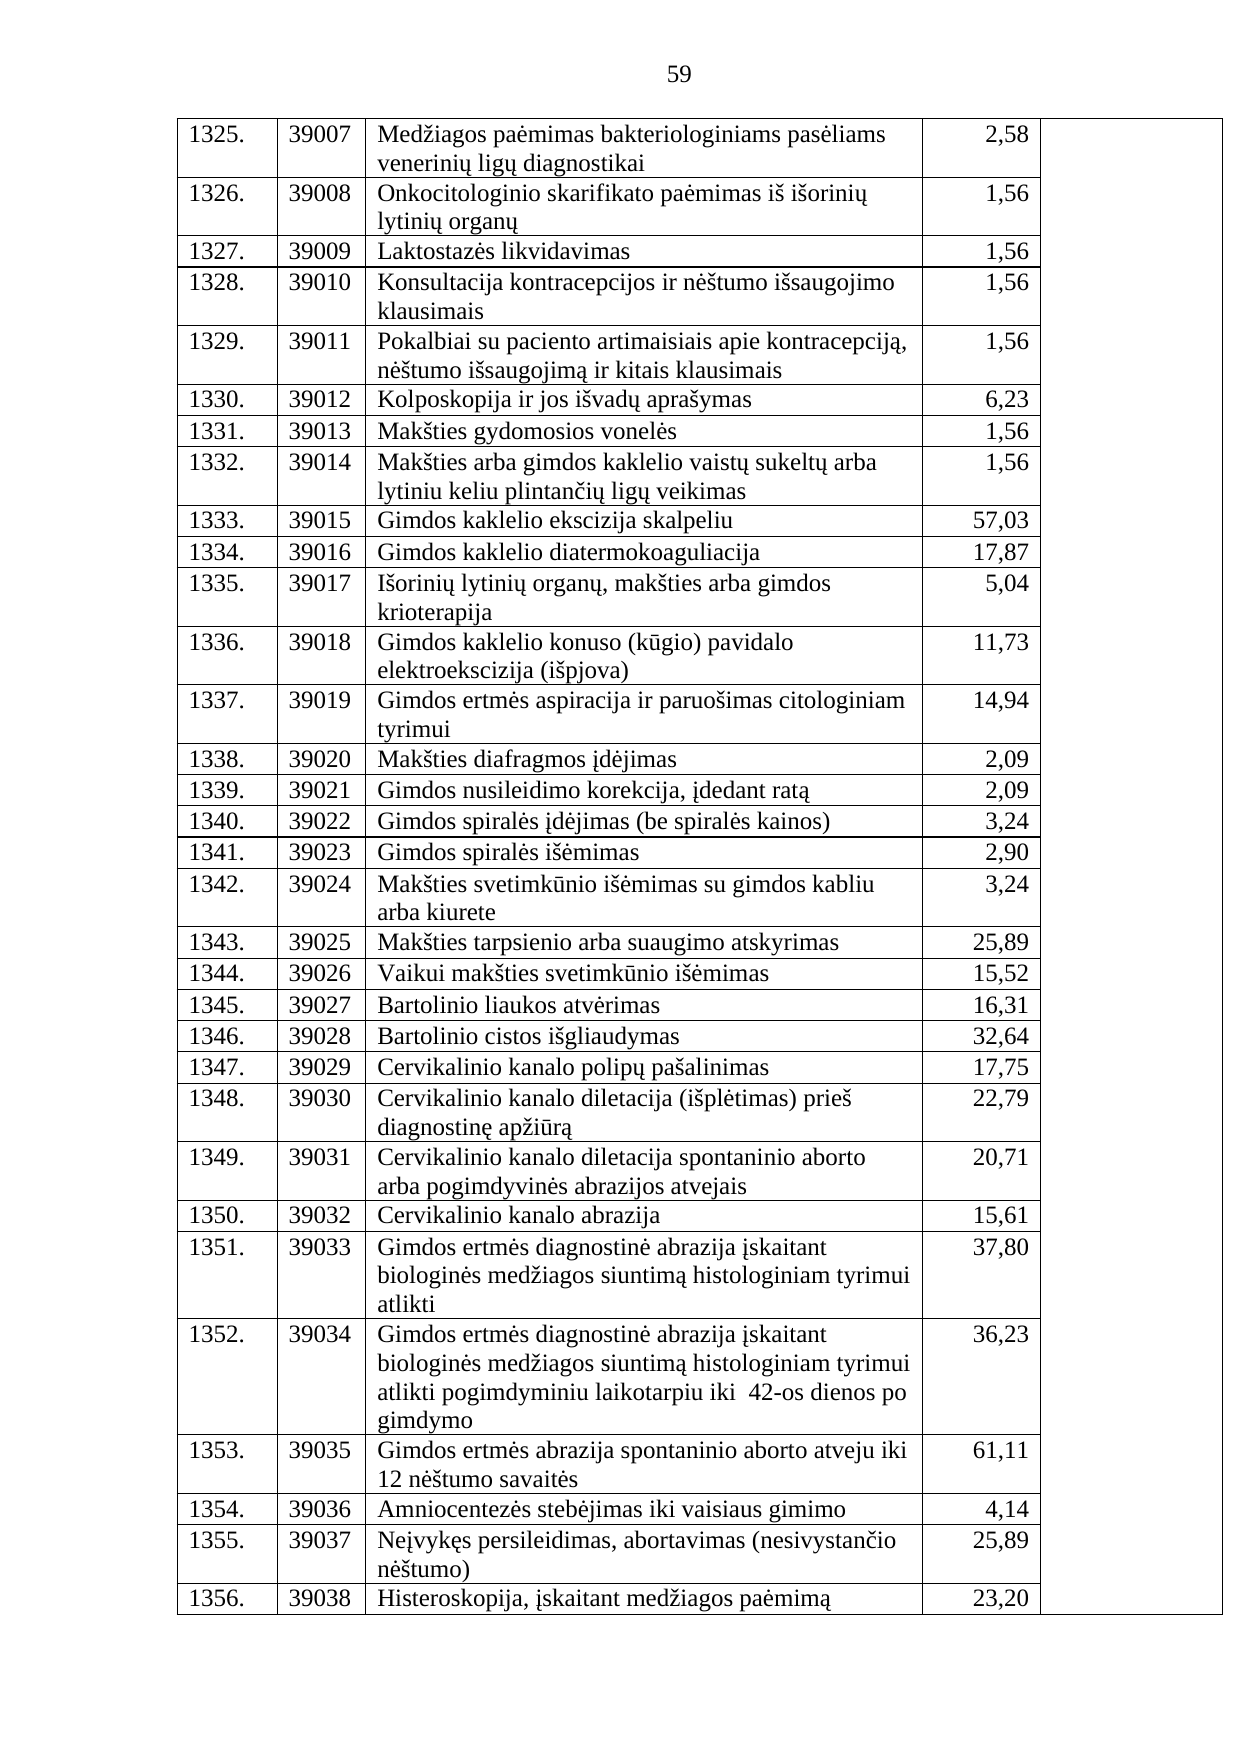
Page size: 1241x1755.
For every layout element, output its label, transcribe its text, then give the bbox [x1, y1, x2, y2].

table_cell 36,23 [923, 1319, 1040, 1434]
table_cell 1346. [178, 1021, 277, 1051]
table_cell 25,89 [923, 927, 1040, 957]
table_cell 2,09 [923, 744, 1040, 774]
table_cell 39022 [278, 806, 365, 836]
table_cell Gimdos kaklelio ekscizija skalpeliu [366, 506, 922, 536]
table_cell 39019 [278, 685, 365, 743]
table_cell 39023 [278, 838, 365, 868]
table_cell Makšties tarpsienio arba suaugimo atskyrimas [366, 927, 922, 957]
table_cell 39012 [278, 385, 365, 415]
table_cell 39007 [278, 119, 365, 177]
table_cell 1,56 [923, 447, 1040, 504]
table_cell Pokalbiai su paciento artimaisiais apie kontracepciją, nėštumo išsaugojimą ir kitais klausimais [366, 326, 922, 383]
table_cell 1342. [178, 869, 277, 926]
table_cell 39032 [278, 1201, 365, 1231]
table_cell Gimdos ertmės diagnostinė abrazija įskaitant biologinės medžiagos siuntimą histologiniam tyrimui atlikti pogimdyminiu laikotarpiu iki 42-os dienos po gimdymo [366, 1319, 922, 1434]
table_cell 2,90 [923, 838, 1040, 868]
table_cell 1339. [178, 775, 277, 805]
table_cell Neįvykęs persileidimas, abortavimas (nesivystančio nėštumo) [366, 1525, 922, 1582]
table_cell 1,56 [923, 178, 1040, 235]
table_cell 39031 [278, 1142, 365, 1199]
table_cell 39010 [278, 268, 365, 325]
table_cell 39034 [278, 1319, 365, 1434]
table_cell 1,56 [923, 416, 1040, 446]
table_cell Amniocentezės stebėjimas iki vaisiaus gimimo [366, 1494, 922, 1524]
table_cell 23,20 [923, 1584, 1040, 1614]
table_cell Kolposkopija ir jos išvadų aprašymas [366, 385, 922, 415]
table_cell Konsultacija kontracepcijos ir nėštumo išsaugojimo klausimais [366, 268, 922, 325]
table_cell 39033 [278, 1232, 365, 1318]
table_cell 1337. [178, 685, 277, 743]
table_cell 11,73 [923, 627, 1040, 684]
table_cell 1,56 [923, 326, 1040, 383]
table_cell 1344. [178, 959, 277, 989]
table_cell Gimdos spiralės išėmimas [366, 838, 922, 868]
table_cell 4,14 [923, 1494, 1040, 1524]
table_cell 1349. [178, 1142, 277, 1199]
table_cell 15,52 [923, 959, 1040, 989]
table_cell 16,31 [923, 990, 1040, 1020]
table_cell 61,11 [923, 1435, 1040, 1493]
table_cell 39016 [278, 537, 365, 567]
table_cell 57,03 [923, 506, 1040, 536]
table_cell Cervikalinio kanalo abrazija [366, 1201, 922, 1231]
table_cell 17,87 [923, 537, 1040, 567]
table_cell Bartolinio liaukos atvėrimas [366, 990, 922, 1020]
table_cell Gimdos kaklelio diatermokoaguliacija [366, 537, 922, 567]
table_cell 1353. [178, 1435, 277, 1493]
table_cell Cervikalinio kanalo diletacija (išplėtimas) prieš diagnostinę apžiūrą [366, 1084, 922, 1141]
table_cell 2,09 [923, 775, 1040, 805]
table_cell 39026 [278, 959, 365, 989]
table_cell 1332. [178, 447, 277, 504]
table_cell 39021 [278, 775, 365, 805]
table_cell 37,80 [923, 1232, 1040, 1318]
table_cell 17,75 [923, 1052, 1040, 1082]
table_cell 1,56 [923, 236, 1040, 266]
table_cell 6,23 [923, 385, 1040, 415]
table_cell 1348. [178, 1084, 277, 1141]
table_cell Medžiagos paėmimas bakteriologiniams pasėliams venerinių ligų diagnostikai [366, 119, 922, 177]
table_cell Cervikalinio kanalo diletacija spontaninio aborto arba pogimdyvinės abrazijos atvejais [366, 1142, 922, 1199]
table_cell 1355. [178, 1525, 277, 1582]
table_cell 1356. [178, 1584, 277, 1614]
table_cell 39029 [278, 1052, 365, 1082]
table_cell 1330. [178, 385, 277, 415]
table_cell Makšties diafragmos įdėjimas [366, 744, 922, 774]
table_cell Laktostazės likvidavimas [366, 236, 922, 266]
table_cell 39008 [278, 178, 365, 235]
table_cell 2,58 [923, 119, 1040, 177]
table_cell [1041, 119, 1222, 1614]
table_cell 1326. [178, 178, 277, 235]
table_cell 5,04 [923, 568, 1040, 626]
table_cell 39035 [278, 1435, 365, 1493]
table_cell 1334. [178, 537, 277, 567]
table_cell 20,71 [923, 1142, 1040, 1199]
table_cell 1328. [178, 268, 277, 325]
table_cell 1351. [178, 1232, 277, 1318]
table_cell 39038 [278, 1584, 365, 1614]
table_cell 39028 [278, 1021, 365, 1051]
table_cell 1354. [178, 1494, 277, 1524]
table_cell 39020 [278, 744, 365, 774]
table_cell 1329. [178, 326, 277, 383]
table_cell Histeroskopija, įskaitant medžiagos paėmimą [366, 1584, 922, 1614]
table_cell Gimdos ertmės abrazija spontaninio aborto atveju iki 12 nėštumo savaitės [366, 1435, 922, 1493]
table_cell 1347. [178, 1052, 277, 1082]
table_cell 1331. [178, 416, 277, 446]
table_cell Gimdos spiralės įdėjimas (be spiralės kainos) [366, 806, 922, 836]
table_cell 25,89 [923, 1525, 1040, 1582]
table_cell 1336. [178, 627, 277, 684]
table_cell 1325. [178, 119, 277, 177]
table_cell 39025 [278, 927, 365, 957]
table_cell 39037 [278, 1525, 365, 1582]
table_cell Makšties arba gimdos kaklelio vaistų sukeltų arba lytiniu keliu plintančių ligų veikimas [366, 447, 922, 504]
table_cell 1343. [178, 927, 277, 957]
table_cell 39030 [278, 1084, 365, 1141]
table_cell 39011 [278, 326, 365, 383]
table_cell Gimdos ertmės aspiracija ir paruošimas citologiniam tyrimui [366, 685, 922, 743]
table_cell Makšties gydomosios vonelės [366, 416, 922, 446]
table_cell 39018 [278, 627, 365, 684]
table_cell Gimdos nusileidimo korekcija, įdedant ratą [366, 775, 922, 805]
table_cell Išorinių lytinių organų, makšties arba gimdos krioterapija [366, 568, 922, 626]
table_cell Bartolinio cistos išgliaudymas [366, 1021, 922, 1051]
table_cell 39015 [278, 506, 365, 536]
table_cell 1335. [178, 568, 277, 626]
table_cell 32,64 [923, 1021, 1040, 1051]
table_cell 15,61 [923, 1201, 1040, 1231]
table_cell 39013 [278, 416, 365, 446]
table_cell 3,24 [923, 869, 1040, 926]
table_cell 1345. [178, 990, 277, 1020]
table_cell 14,94 [923, 685, 1040, 743]
table_cell 1338. [178, 744, 277, 774]
table_cell 39014 [278, 447, 365, 504]
table_cell Onkocitologinio skarifikato paėmimas iš išorinių lytinių organų [366, 178, 922, 235]
table_cell Makšties svetimkūnio išėmimas su gimdos kabliu arba kiurete [366, 869, 922, 926]
table_cell 1,56 [923, 268, 1040, 325]
table_cell 1327. [178, 236, 277, 266]
table_cell 1352. [178, 1319, 277, 1434]
table_cell Vaikui makšties svetimkūnio išėmimas [366, 959, 922, 989]
table_cell Cervikalinio kanalo polipų pašalinimas [366, 1052, 922, 1082]
table_cell 39036 [278, 1494, 365, 1524]
table_cell 39009 [278, 236, 365, 266]
table_cell Gimdos ertmės diagnostinė abrazija įskaitant biologinės medžiagos siuntimą histologiniam tyrimui atlikti [366, 1232, 922, 1318]
table_cell 1350. [178, 1201, 277, 1231]
table_cell 39017 [278, 568, 365, 626]
table_cell 3,24 [923, 806, 1040, 836]
table_cell 1333. [178, 506, 277, 536]
table_cell 39027 [278, 990, 365, 1020]
table_cell 22,79 [923, 1084, 1040, 1141]
table_cell Gimdos kaklelio konuso (kūgio) pavidalo elektroekscizija (išpjova) [366, 627, 922, 684]
table_cell 1340. [178, 806, 277, 836]
table_cell 39024 [278, 869, 365, 926]
table_cell 1341. [178, 838, 277, 868]
